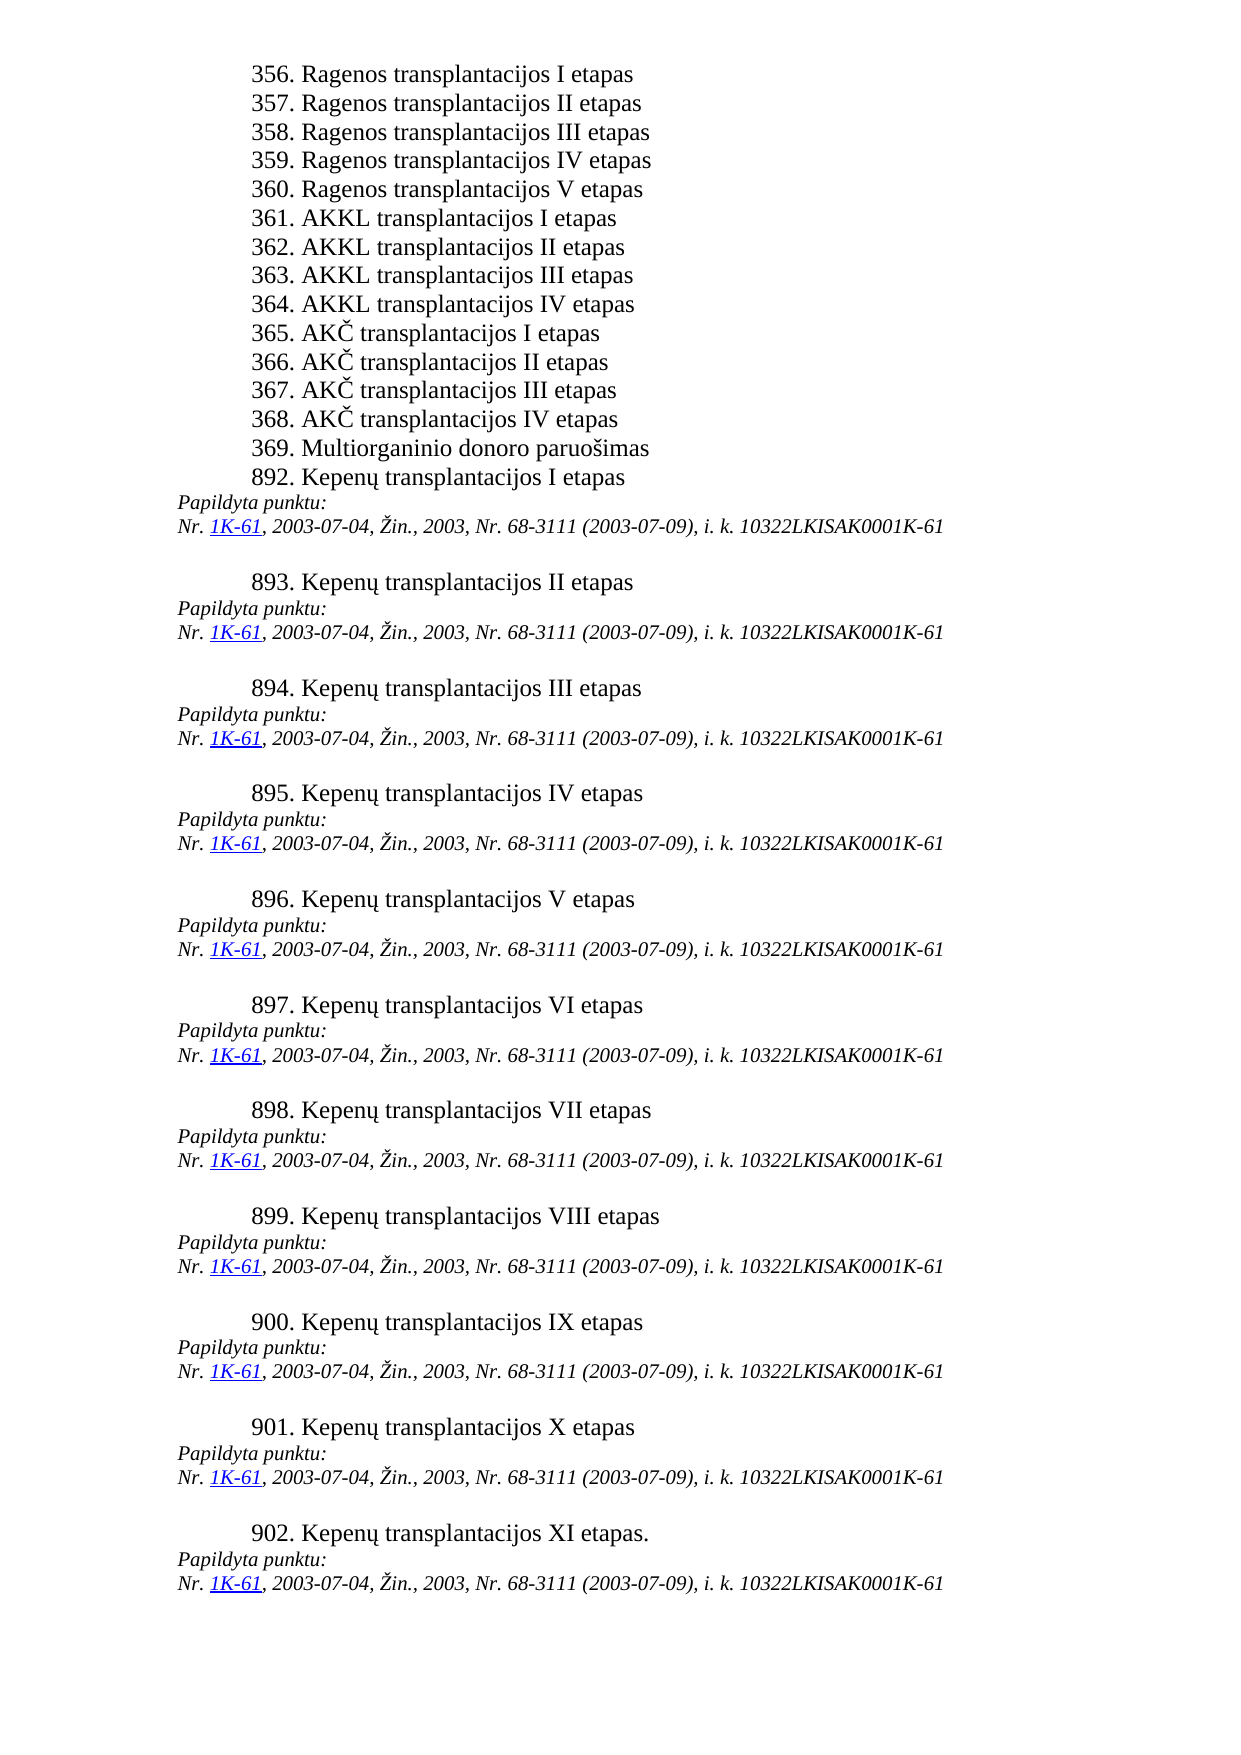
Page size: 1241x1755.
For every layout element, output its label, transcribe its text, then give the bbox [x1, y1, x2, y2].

text 899. Kepenų transplantacijos VIII etapas [177, 1201, 1181, 1230]
text 898. Kepenų transplantacijos VII etapas [177, 1095, 1181, 1124]
text Papildyta punktu: [177, 913, 1181, 937]
text 363. AKKL transplantacijos III etapas [177, 260, 1181, 289]
text 893. Kepenų transplantacijos II etapas [177, 567, 1181, 596]
text Papildyta punktu: [177, 1018, 1181, 1042]
text Nr. 1K-61, 2003-07-04, Žin., 2003, Nr. 68-3111 (2003-07-09), i. k. 10322LKISAK0001K-61 [177, 1148, 1181, 1172]
text 362. AKKL transplantacijos II etapas [177, 232, 1181, 260]
text 896. Kepenų transplantacijos V etapas [177, 884, 1181, 913]
text Nr. 1K-61, 2003-07-04, Žin., 2003, Nr. 68-3111 (2003-07-09), i. k. 10322LKISAK0001K-61 [177, 1042, 1181, 1067]
text 369. Multiorganinio donoro paruošimas [177, 433, 1181, 462]
text 901. Kepenų transplantacijos X etapas [177, 1412, 1181, 1441]
text Nr. 1K-61, 2003-07-04, Žin., 2003, Nr. 68-3111 (2003-07-09), i. k. 10322LKISAK0001K-61 [177, 1254, 1181, 1278]
text Papildyta punktu: [177, 1124, 1181, 1148]
text 368. AKČ transplantacijos IV etapas [177, 404, 1181, 433]
text Papildyta punktu: [177, 702, 1181, 726]
text 364. AKKL transplantacijos IV etapas [177, 289, 1181, 318]
text Papildyta punktu: [177, 1335, 1181, 1359]
text 365. AKČ transplantacijos I etapas [177, 318, 1181, 347]
text 902. Kepenų transplantacijos XI etapas. [177, 1518, 1181, 1547]
text 356. Ragenos transplantacijos I etapas [177, 59, 1181, 88]
text Nr. 1K-61, 2003-07-04, Žin., 2003, Nr. 68-3111 (2003-07-09), i. k. 10322LKISAK0001K-61 [177, 831, 1181, 855]
text Papildyta punktu: [177, 596, 1181, 620]
text Papildyta punktu: [177, 490, 1181, 514]
text 359. Ragenos transplantacijos IV etapas [177, 145, 1181, 174]
text 358. Ragenos transplantacijos III etapas [177, 117, 1181, 145]
text 360. Ragenos transplantacijos V etapas [177, 174, 1181, 203]
text 357. Ragenos transplantacijos II etapas [177, 88, 1181, 117]
text Nr. 1K-61, 2003-07-04, Žin., 2003, Nr. 68-3111 (2003-07-09), i. k. 10322LKISAK0001K-61 [177, 620, 1181, 644]
text Papildyta punktu: [177, 1441, 1181, 1465]
text 366. AKČ transplantacijos II etapas [177, 347, 1181, 375]
text Papildyta punktu: [177, 807, 1181, 831]
text 897. Kepenų transplantacijos VI etapas [177, 990, 1181, 1018]
text 894. Kepenų transplantacijos III etapas [177, 673, 1181, 702]
text Papildyta punktu: [177, 1547, 1181, 1571]
text Nr. 1K-61, 2003-07-04, Žin., 2003, Nr. 68-3111 (2003-07-09), i. k. 10322LKISAK0001K-61 [177, 1359, 1181, 1383]
text 895. Kepenų transplantacijos IV etapas [177, 778, 1181, 807]
text 892. Kepenų transplantacijos I etapas [177, 462, 1181, 490]
text Nr. 1K-61, 2003-07-04, Žin., 2003, Nr. 68-3111 (2003-07-09), i. k. 10322LKISAK0001K-61 [177, 1465, 1181, 1489]
text Nr. 1K-61, 2003-07-04, Žin., 2003, Nr. 68-3111 (2003-07-09), i. k. 10322LKISAK0001K-61 [177, 1571, 1181, 1595]
text Nr. 1K-61, 2003-07-04, Žin., 2003, Nr. 68-3111 (2003-07-09), i. k. 10322LKISAK0001K-61 [177, 514, 1181, 538]
text Nr. 1K-61, 2003-07-04, Žin., 2003, Nr. 68-3111 (2003-07-09), i. k. 10322LKISAK0001K-61 [177, 726, 1181, 750]
text 361. AKKL transplantacijos I etapas [177, 203, 1181, 232]
text 367. AKČ transplantacijos III etapas [177, 375, 1181, 404]
text Nr. 1K-61, 2003-07-04, Žin., 2003, Nr. 68-3111 (2003-07-09), i. k. 10322LKISAK0001K-61 [177, 937, 1181, 961]
text 900. Kepenų transplantacijos IX etapas [177, 1307, 1181, 1335]
text Papildyta punktu: [177, 1230, 1181, 1254]
